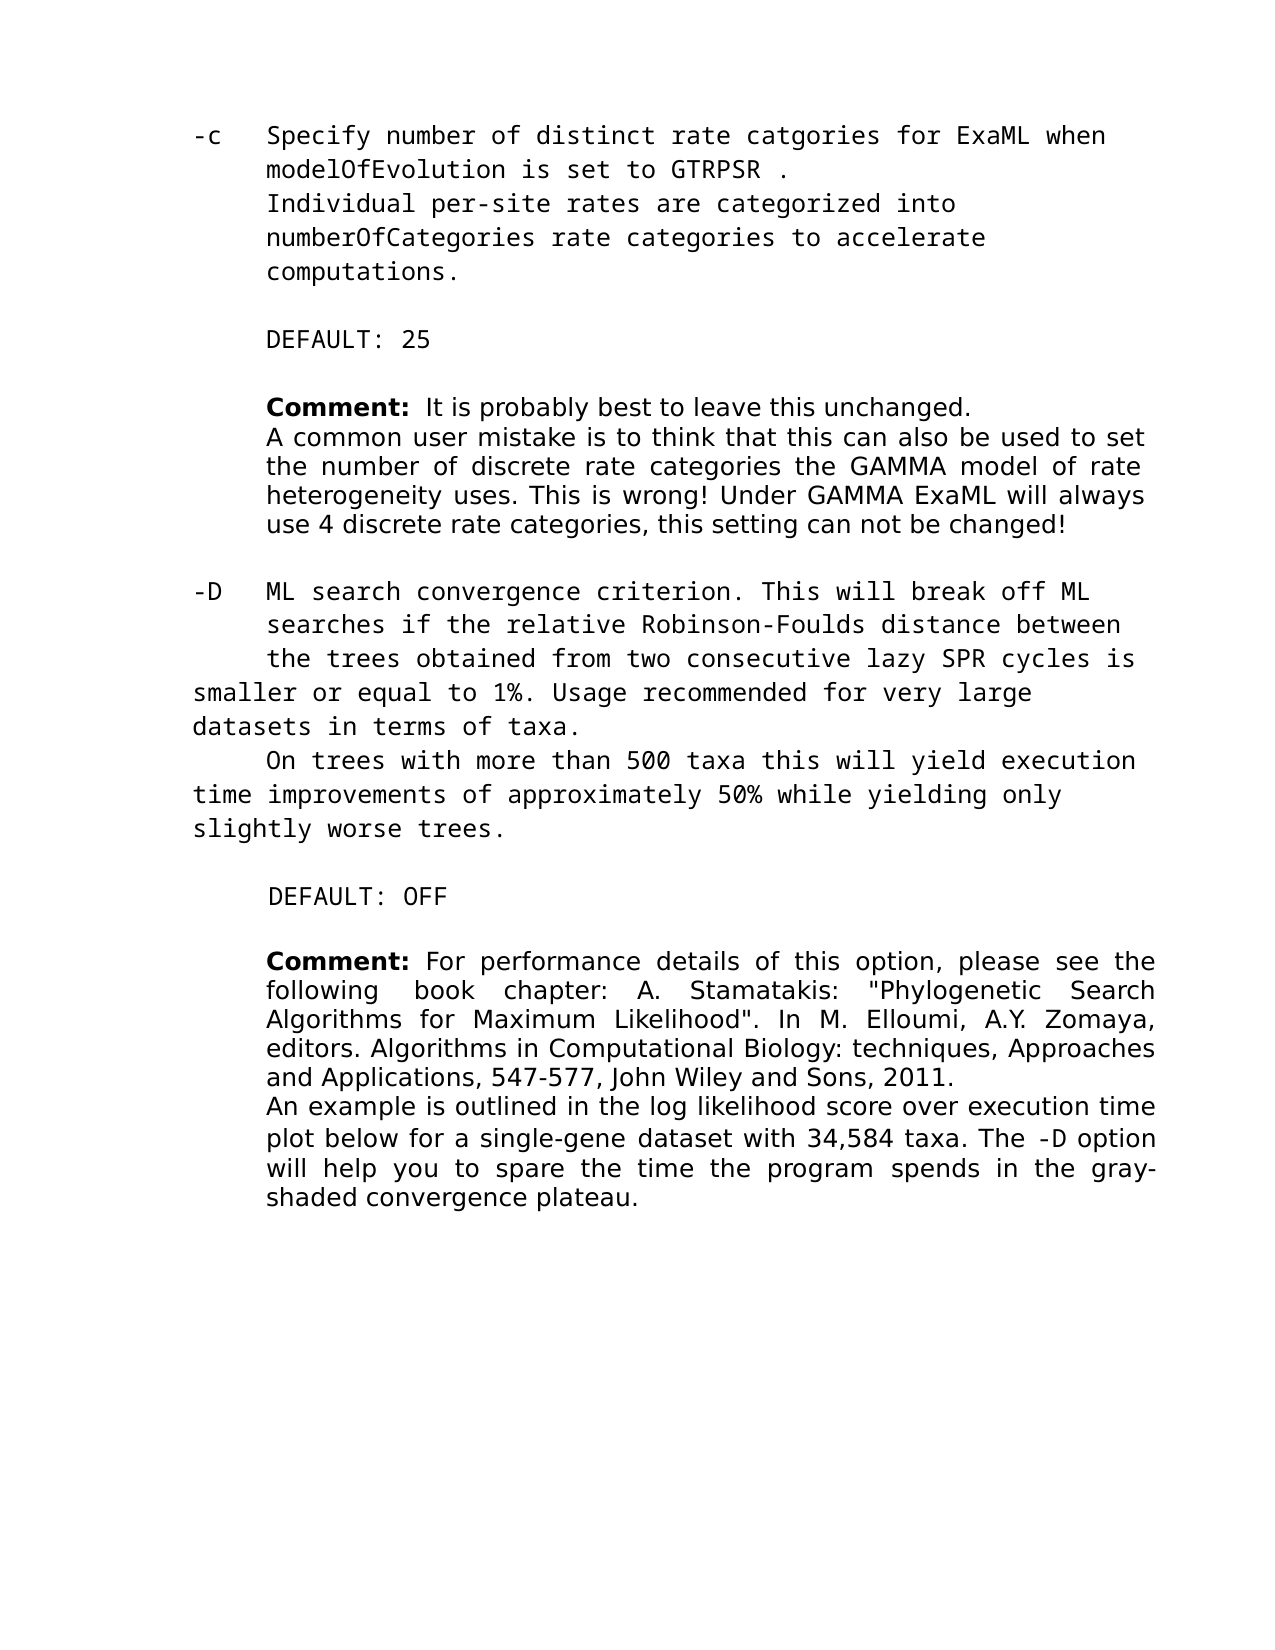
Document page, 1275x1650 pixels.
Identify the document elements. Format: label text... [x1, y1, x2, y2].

text -D ML search convergence criterion. This will break off ML [0, 573, 1157, 607]
text DEFAULT: 25 [118, 322, 1157, 356]
text Comment: For performance details of this option, please see the following book chapter: A. Stamatakis: "Phylogenetic Search Algorithms for Maximum Likelihood". In M. Elloumi, A.Y. Zomaya, editors. Algorithms in Computational Biology: techniques, Approaches and Applications, 547-577, John Wiley and Sons, 2011. [266, 947, 1157, 1092]
text Comment: It is probably best to leave this unchanged. [192, 390, 1157, 424]
text -c Specify number of distinct rate catgories for ExaML when modelOfEvolution is set to GTRPSR . [118, 118, 1157, 186]
text searches if the relative Robinson-Foulds distance between the trees obtained from two consecutive lazy SPR cycles is smaller or equal to 1%. Usage recommended for very large datasets in terms of taxa. [0, 607, 1157, 743]
text On trees with more than 500 taxa this will yield execution time improvements of approximately 50% while yielding only slightly worse trees. [118, 743, 1157, 845]
text Individual per-site rates are categorized into numberOfCategories rate categories to accelerate computations. [118, 186, 1157, 288]
text DEFAULT: OFF [118, 879, 1157, 913]
text An example is outlined in the log likelihood score over execution time plot below for a single-gene dataset with 34,584 taxa. The -D option will help you to spare the time the program spends in the gray-shaded convergence plateau. [266, 1092, 1157, 1213]
text A common user mistake is to think that this can also be used to set the number of discrete rate categories the GAMMA model of rate heterogeneity uses. This is wrong! Under GAMMA ExaML will always use 4 discrete rate categories, this setting can not be changed! [192, 424, 1157, 539]
